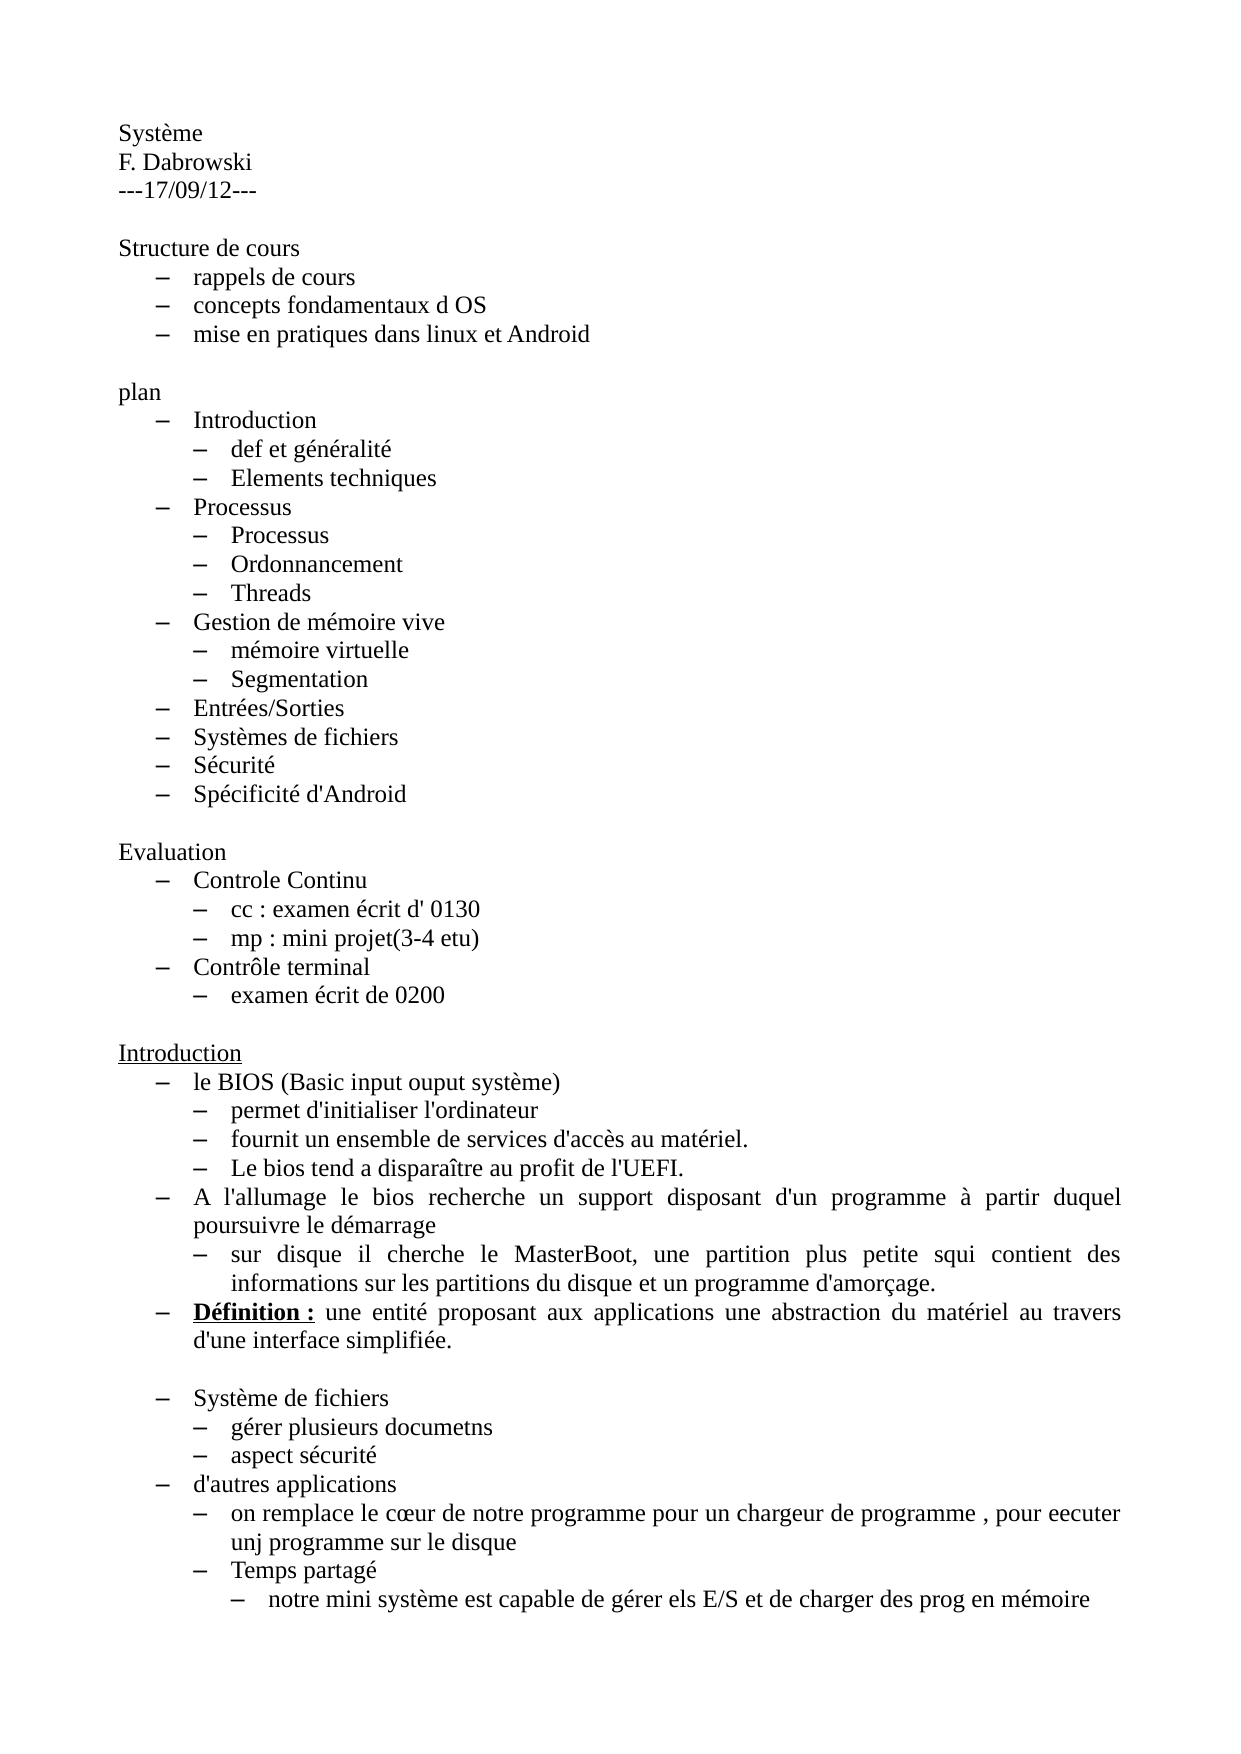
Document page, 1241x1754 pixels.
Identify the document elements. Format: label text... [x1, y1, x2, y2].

list cc : examen écrit d' 0130 [193, 894, 1122, 923]
list Gestion de mémoire vive [156, 607, 1122, 636]
list d'autres applications [156, 1469, 1122, 1498]
list Elements techniques [193, 463, 1122, 492]
list sur disque il cherche le MasterBoot, une partition plus petite squi contient des informations sur les partitions du disque et un programme d'amorçage. [193, 1239, 1122, 1297]
list mp : mini projet(3-4 etu) [193, 923, 1122, 952]
list Introduction [156, 406, 1122, 434]
list Temps partagé [193, 1556, 1122, 1584]
list Controle Continu [156, 866, 1122, 894]
list Threads [193, 578, 1122, 607]
list Système de fichiers [156, 1383, 1122, 1412]
list Entrées/Sorties [156, 693, 1122, 722]
text Introduction [118, 1038, 1122, 1067]
list mémoire virtuelle [193, 636, 1122, 664]
list Processus [156, 492, 1122, 521]
list Le bios tend a disparaître au profit de l'UEFI. [193, 1153, 1122, 1182]
list Spécificité d'Android [156, 779, 1122, 808]
list Contrôle terminal [156, 952, 1122, 981]
list Segmentation [193, 664, 1122, 693]
list def et généralité [193, 434, 1122, 463]
list Sécurité [156, 751, 1122, 779]
list on remplace le cœur de notre programme pour un chargeur de programme , pour eecuter unj programme sur le disque [193, 1498, 1122, 1556]
text ---17/09/12--- [118, 176, 1122, 204]
list Processus [193, 521, 1122, 549]
text plan [118, 377, 1122, 406]
list mise en pratiques dans linux et Android [156, 319, 1122, 348]
list rappels de cours [156, 262, 1122, 291]
list Définition : une entité proposant aux applications une abstraction du matériel au travers d'une interface simplifiée. [156, 1297, 1122, 1354]
list aspect sécurité [193, 1441, 1122, 1469]
text Système [118, 118, 1122, 147]
list examen écrit de 0200 [193, 981, 1122, 1009]
list notre mini système est capable de gérer els E/S et de charger des prog en mémoire [231, 1584, 1122, 1613]
list fournit un ensemble de services d'accès au matériel. [193, 1124, 1122, 1153]
list gérer plusieurs documetns [193, 1412, 1122, 1441]
list Systèmes de fichiers [156, 722, 1122, 751]
text F. Dabrowski [118, 147, 1122, 176]
text Structure de cours [118, 233, 1122, 262]
text Evaluation [118, 837, 1122, 866]
list concepts fondamentaux d OS [156, 291, 1122, 319]
list le BIOS (Basic input ouput système) [156, 1067, 1122, 1096]
list Ordonnancement [193, 549, 1122, 578]
list permet d'initialiser l'ordinateur [193, 1096, 1122, 1124]
list A l'allumage le bios recherche un support disposant d'un programme à partir duquel poursuivre le démarrage [156, 1182, 1122, 1239]
